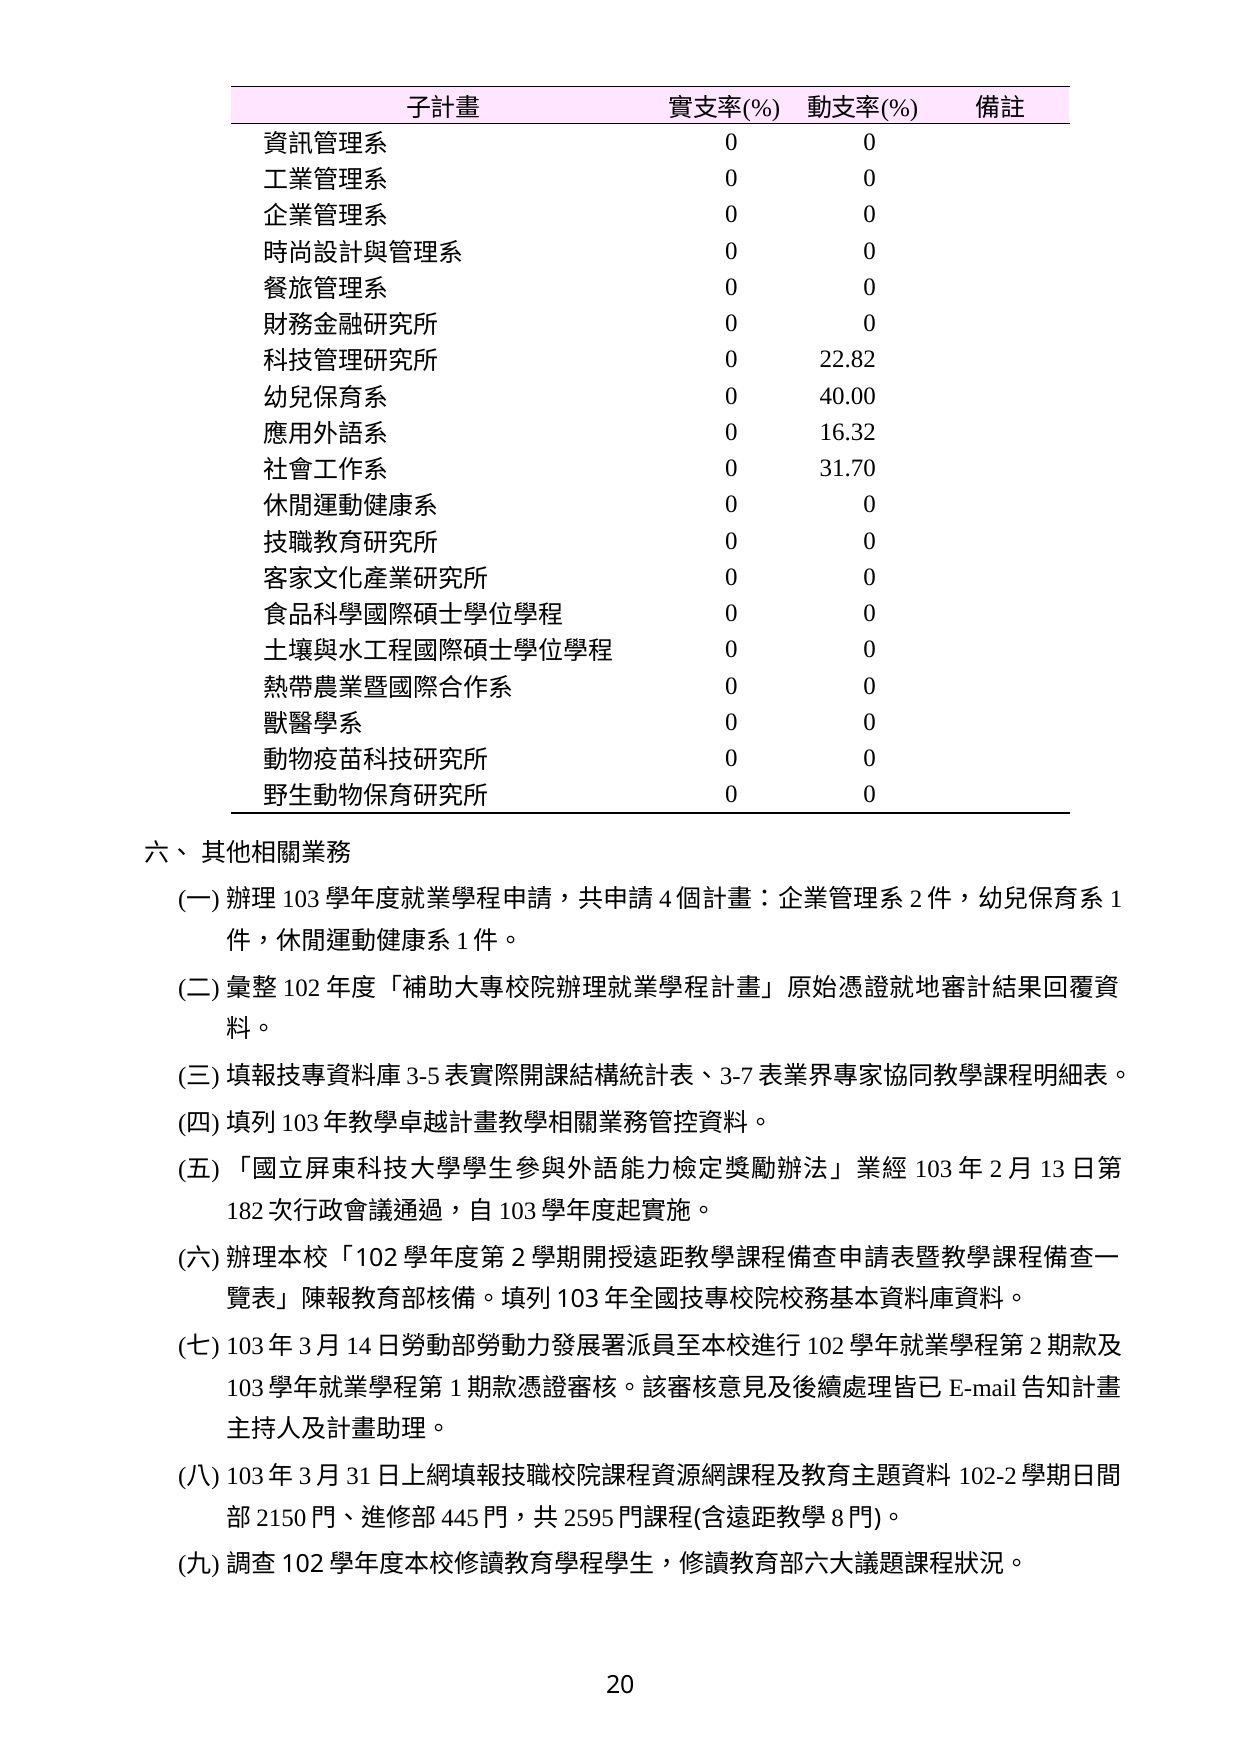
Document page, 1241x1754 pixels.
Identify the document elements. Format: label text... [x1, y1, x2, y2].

table_cell [931, 268, 1069, 304]
table_cell [931, 595, 1069, 631]
table_cell 0 [793, 160, 931, 196]
table_cell 技職教育研究所 [231, 522, 655, 558]
table_cell 0 [793, 558, 931, 594]
table_cell 22.82 [793, 341, 931, 377]
list 彙整102年度「補助大專校院辦理就業學程計畫」原始憑證就地審計結果回覆資料。 [178, 962, 1122, 1045]
table_cell 企業管理系 [231, 196, 655, 232]
table_cell 時尚設計與管理系 [231, 232, 655, 268]
table_cell [931, 703, 1069, 739]
table_cell 社會工作系 [231, 450, 655, 486]
table_cell [931, 377, 1069, 413]
table_cell [931, 631, 1069, 667]
table_cell 0 [793, 232, 931, 268]
table_cell 0 [655, 776, 793, 812]
table_cell 0 [793, 268, 931, 304]
table_cell 食品科學國際碩士學位學程 [231, 595, 655, 631]
table_cell [931, 522, 1069, 558]
table_cell 0 [655, 450, 793, 486]
list 填列103年教學卓越計畫教學相關業務管控資料。 [178, 1097, 1122, 1138]
table_cell [931, 124, 1069, 159]
table_cell 科技管理研究所 [231, 341, 655, 377]
table_cell [931, 558, 1069, 594]
table_cell 幼兒保育系 [231, 377, 655, 413]
table_cell 客家文化產業研究所 [231, 558, 655, 594]
table_cell [931, 160, 1069, 196]
table_header 子計畫 [231, 87, 655, 123]
table_cell [931, 776, 1069, 812]
list 填報技專資料庫3-5表實際開課結構統計表、3-7表業界專家協同教學課程明細表。 [178, 1050, 1122, 1092]
list 辦理本校「102學年度第2學期開授遠距教學課程備查申請表暨教學課程備查一覽表」陳報教育部核備。填列103年全國技專校院校務基本資料庫資料。 [178, 1232, 1122, 1315]
table_cell 應用外語系 [231, 413, 655, 449]
table_cell 31.70 [793, 450, 931, 486]
table_cell 0 [655, 558, 793, 594]
table_cell 0 [793, 124, 931, 159]
table_cell 0 [793, 305, 931, 341]
table_cell 0 [793, 486, 931, 522]
list 其他相關業務 [144, 827, 1122, 868]
table_cell 0 [655, 703, 793, 739]
table_cell [931, 413, 1069, 449]
table_cell 0 [655, 305, 793, 341]
table_cell 0 [655, 486, 793, 522]
table_cell 0 [655, 413, 793, 449]
table_cell 工業管理系 [231, 160, 655, 196]
table_cell [931, 232, 1069, 268]
table_cell 0 [655, 740, 793, 776]
list 103年3月14日勞動部勞動力發展署派員至本校進行102學年就業學程第2期款及103學年就業學程第1期款憑證審核。該審核意見及後續處理皆已E-mail告知計畫主持人及計畫助理。 [178, 1320, 1122, 1445]
table_header 動支率(%) [793, 87, 931, 123]
table_cell 0 [793, 595, 931, 631]
table_cell 動物疫苗科技研究所 [231, 740, 655, 776]
table_cell [931, 486, 1069, 522]
table_cell 40.00 [793, 377, 931, 413]
table_cell [931, 196, 1069, 232]
table_cell 0 [793, 667, 931, 703]
table_cell 0 [793, 522, 931, 558]
table_header 實支率(%) [655, 87, 793, 123]
table_cell [931, 450, 1069, 486]
table_cell 0 [793, 631, 931, 667]
table_cell [931, 341, 1069, 377]
table_cell 資訊管理系 [231, 124, 655, 159]
table_cell 0 [655, 667, 793, 703]
table_cell 0 [655, 268, 793, 304]
list 「國立屏東科技大學學生參與外語能力檢定獎勵辦法」業經103年2月13日第182次行政會議通過，自103學年度起實施。 [178, 1143, 1122, 1227]
table_cell 餐旅管理系 [231, 268, 655, 304]
table_cell 0 [793, 196, 931, 232]
table_cell 0 [655, 196, 793, 232]
table_cell 野生動物保育研究所 [231, 776, 655, 812]
table_cell 土壤與水工程國際碩士學位學程 [231, 631, 655, 667]
table_cell 0 [793, 740, 931, 776]
list 辦理103學年度就業學程申請，共申請4個計畫：企業管理系2件，幼兒保育系1件，休閒運動健康系1件。 [178, 873, 1122, 957]
list 103年3月31日上網填報技職校院課程資源網課程及教育主題資料 102-2學期日間部2150門、進修部445門，共2595門課程(含遠距教學8門)。 [178, 1450, 1122, 1533]
table_cell 0 [793, 776, 931, 812]
table_cell 財務金融研究所 [231, 305, 655, 341]
table_cell 0 [655, 341, 793, 377]
table_cell 0 [655, 377, 793, 413]
list 調查102學年度本校修讀教育學程學生，修讀教育部六大議題課程狀況。 [178, 1538, 1122, 1580]
table_cell 熱帶農業暨國際合作系 [231, 667, 655, 703]
table_cell 0 [655, 232, 793, 268]
table_cell 0 [655, 124, 793, 159]
table_cell 0 [655, 522, 793, 558]
table_cell 0 [793, 703, 931, 739]
table_cell 休閒運動健康系 [231, 486, 655, 522]
table_header 備註 [931, 87, 1069, 123]
table_cell 16.32 [793, 413, 931, 449]
table_cell 0 [655, 160, 793, 196]
table_cell [931, 305, 1069, 341]
table_cell [931, 740, 1069, 776]
table_cell 0 [655, 595, 793, 631]
table_cell [931, 667, 1069, 703]
table_cell 獸醫學系 [231, 703, 655, 739]
table_cell 0 [655, 631, 793, 667]
